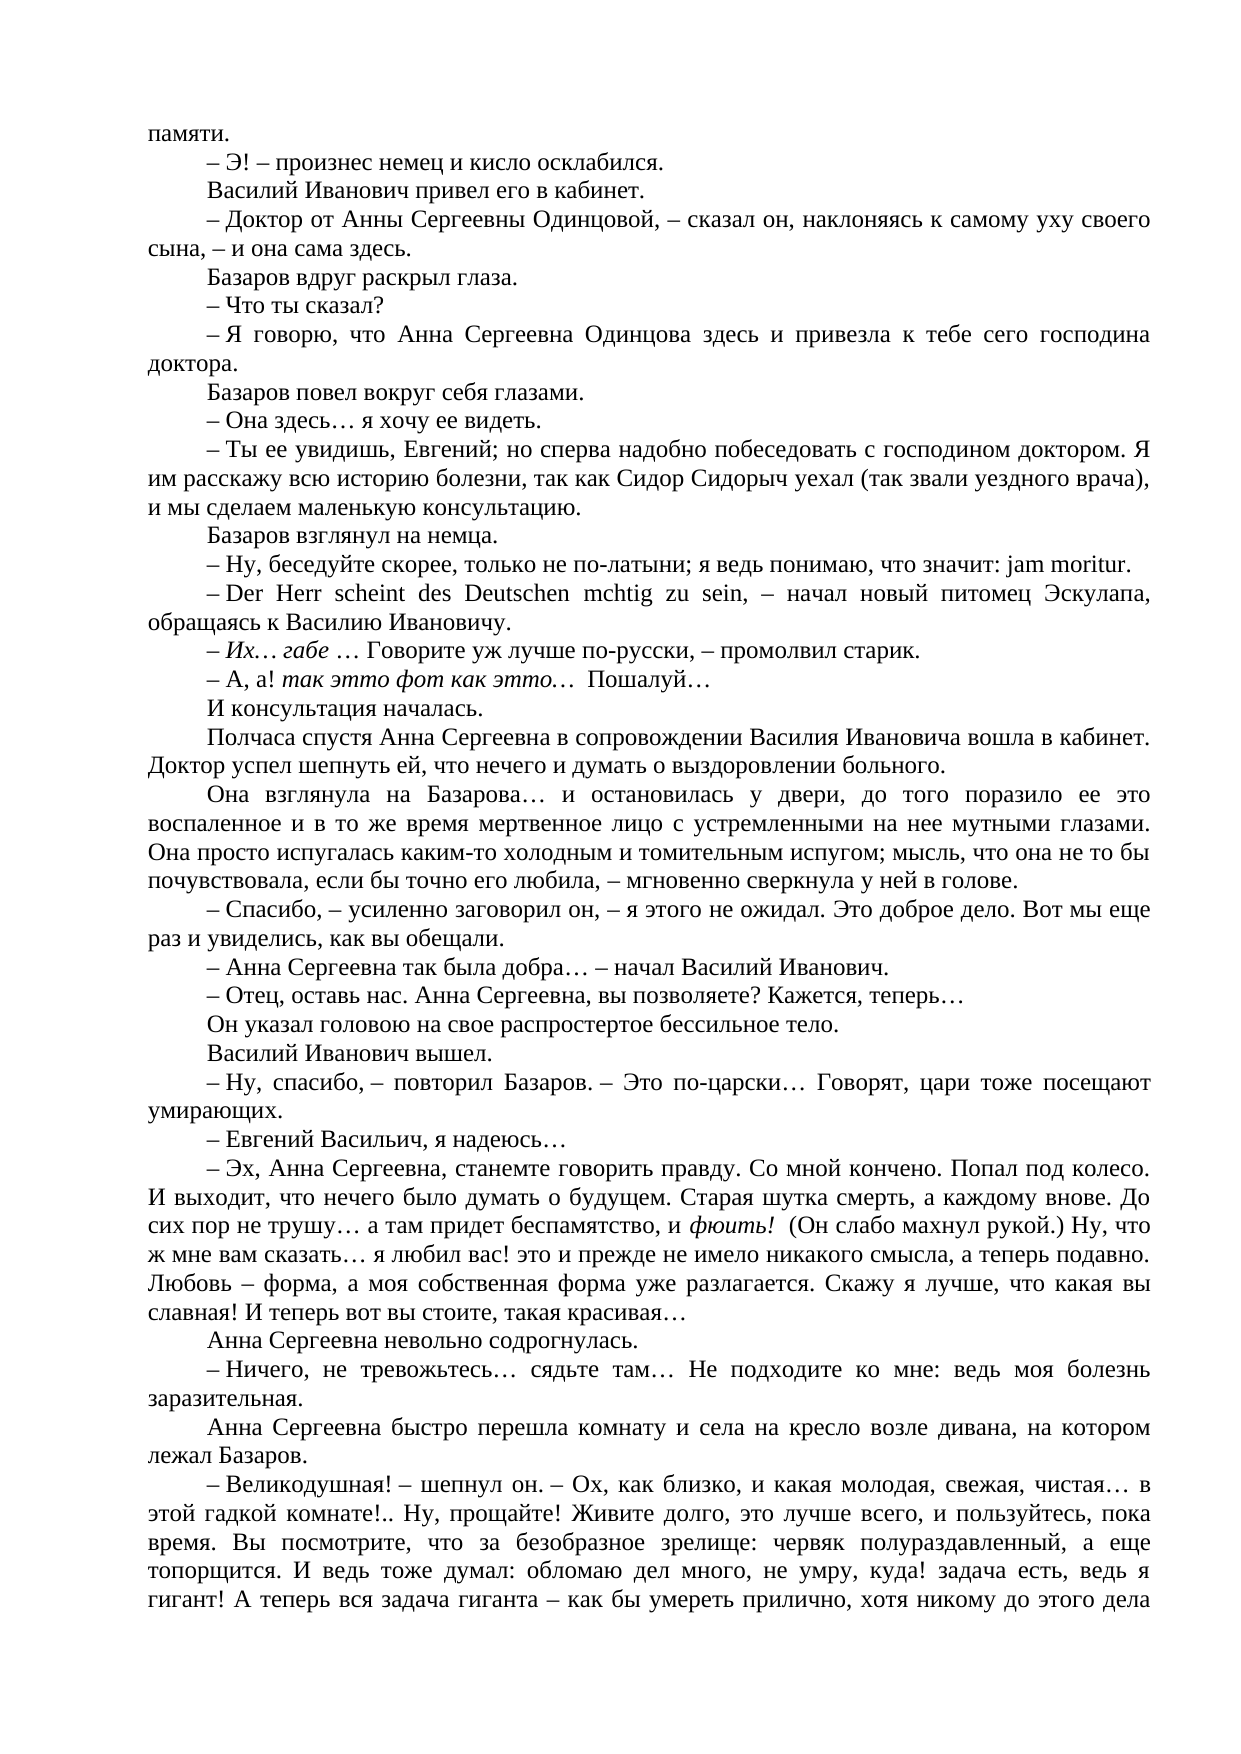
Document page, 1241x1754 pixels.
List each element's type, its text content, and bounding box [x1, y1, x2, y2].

text – Der Herr scheint des Deutschen mchtig zu sein, – начал новый питомец Эскулапа, обращаясь к Василию Ивановичу. [148, 578, 1152, 636]
text – Ну, беседуйте скорее, только не по-латыни; я ведь понимаю, что значит: jam moritur. [148, 549, 1152, 578]
text – Она здесь… я хочу ее видеть. [148, 406, 1152, 434]
text Василий Иванович вышел. [148, 1038, 1152, 1067]
text – Анна Сергеевна так была добра… – начал Василий Иванович. [148, 952, 1152, 981]
text – Ничего, не тревожьтесь… сядьте там… Не подходите ко мне: ведь моя болезнь заразительная. [148, 1354, 1152, 1412]
text Она взглянула на Базарова… и остановилась у двери, до того поразило ее это воспаленное и в то же время мертвенное лицо с устремленными на нее мутными глазами. Она просто испугалась каким-то холодным и томительным испугом; мысль, что она не то бы почувствовала, если бы точно его любила, – мгновенно сверкнула у ней в голове. [148, 779, 1152, 894]
text Базаров взглянул на немца. [148, 521, 1152, 549]
text Анна Сергеевна невольно содрогнулась. [148, 1326, 1152, 1354]
text – Ты ее увидишь, Евгений; но сперва надобно побеседовать с господином доктором. Я им расскажу всю историю болезни, так как Сидор Сидорыч уехал (так звали уездного врача), и мы сделаем маленькую консультацию. [148, 434, 1152, 521]
text – Доктор от Анны Сергеевны Одинцовой, – сказал он, наклоняясь к самому уху своего сына, – и она сама здесь. [148, 204, 1152, 262]
text – Евгений Васильич, я надеюсь… [148, 1124, 1152, 1153]
text – Э! – произнес немец и кисло осклабился. [148, 147, 1152, 176]
text Базаров повел вокруг себя глазами. [148, 377, 1152, 406]
text Анна Сергеевна быстро перешла комнату и села на кресло возле дивана, на котором лежал Базаров. [148, 1412, 1152, 1469]
text – Что ты сказал? [148, 291, 1152, 319]
text – Я говорю, что Анна Сергеевна Одинцова здесь и привезла к тебе сего господина доктора. [148, 319, 1152, 377]
text – Отец, оставь нас. Анна Сергеевна, вы позволяете? Кажется, теперь… [148, 981, 1152, 1009]
text – Великодушная! – шепнул он. – Ох, как близко, и какая молодая, свежая, чистая… в этой гадкой комнате!.. Ну, прощайте! Живите долго, это лучше всего, и пользуйтесь, пока время. Вы посмотрите, что за безобразное зрелище: червяк полураздавленный, а еще топорщится. И ведь тоже думал: обломаю дел много, не умру, куда! задача есть, ведь я гигант! А теперь вся задача гиганта – как бы умереть прилично, хотя никому до этого дела [148, 1469, 1152, 1613]
text памяти. [148, 118, 1152, 147]
text – Спасибо, – усиленно заговорил он, – я этого не ожидал. Это доброе дело. Вот мы еще раз и увиделись, как вы обещали. [148, 894, 1152, 952]
text – Ну, спасибо, – повторил Базаров. – Это по-царски… Говорят, цари тоже посещают умирающих. [148, 1067, 1152, 1124]
text Он указал головою на свое распростертое бессильное тело. [148, 1009, 1152, 1038]
text Полчаса спустя Анна Сергеевна в сопровождении Василия Ивановича вошла в кабинет. Доктор успел шепнуть ей, что нечего и думать о выздоровлении больного. [148, 722, 1152, 779]
text Базаров вдруг раскрыл глаза. [148, 262, 1152, 291]
text – А, а! так этто фот как этто… Пошалуй… [148, 664, 1152, 693]
text И консультация началась. [148, 693, 1152, 722]
text Василий Иванович привел его в кабинет. [148, 176, 1152, 204]
text – Эх, Анна Сергеевна, станемте говорить правду. Со мной кончено. Попал под колесо. И выходит, что нечего было думать о будущем. Старая шутка смерть, а каждому внове. До сих пор не трушу… а там придет беспамятство, и фюить! (Он слабо махнул рукой.) Ну, что ж мне вам сказать… я любил вас! это и прежде не имело никакого смысла, а теперь подавно. Любовь – форма, а моя собственная форма уже разлагается. Скажу я лучше, что какая вы славная! И теперь вот вы стоите, такая красивая… [148, 1153, 1152, 1326]
text – Их… габе … Говорите уж лучше по-русски, – промолвил старик. [148, 636, 1152, 664]
